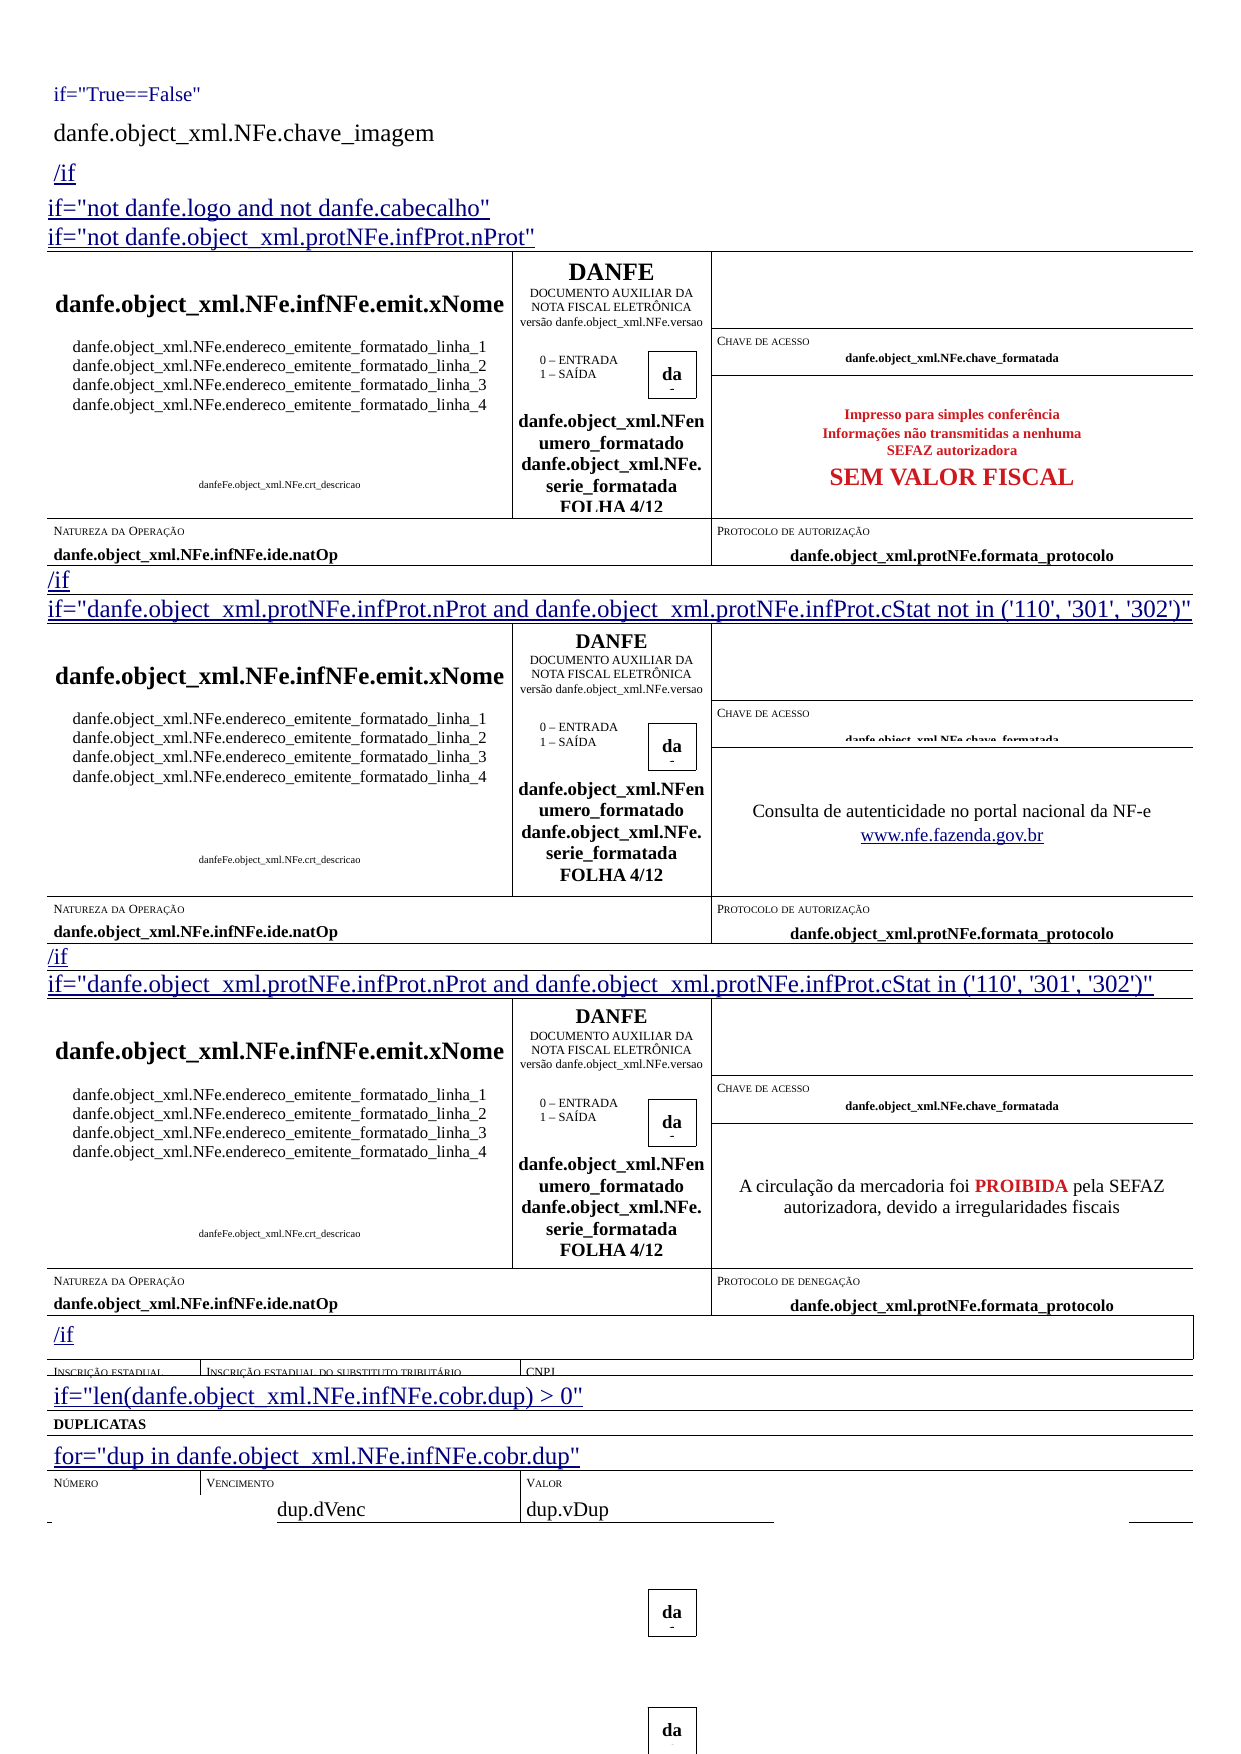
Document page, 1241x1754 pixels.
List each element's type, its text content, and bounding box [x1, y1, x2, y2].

table_cell Valor dup.vDup [521, 1471, 1193, 1522]
table_cell if="len(danfe.object_xml.NFe.infNFe.cobr.dup) > 0" [47, 1376, 1193, 1409]
table_cell DUPLICATAS [47, 1411, 1193, 1435]
table_cell for="dup in danfe.object_xml.NFe.infNFe.cobr.dup" [47, 1436, 1193, 1470]
table_cell Vencimento dup.dVenc [201, 1471, 520, 1522]
table_cell Número [47, 1471, 200, 1522]
